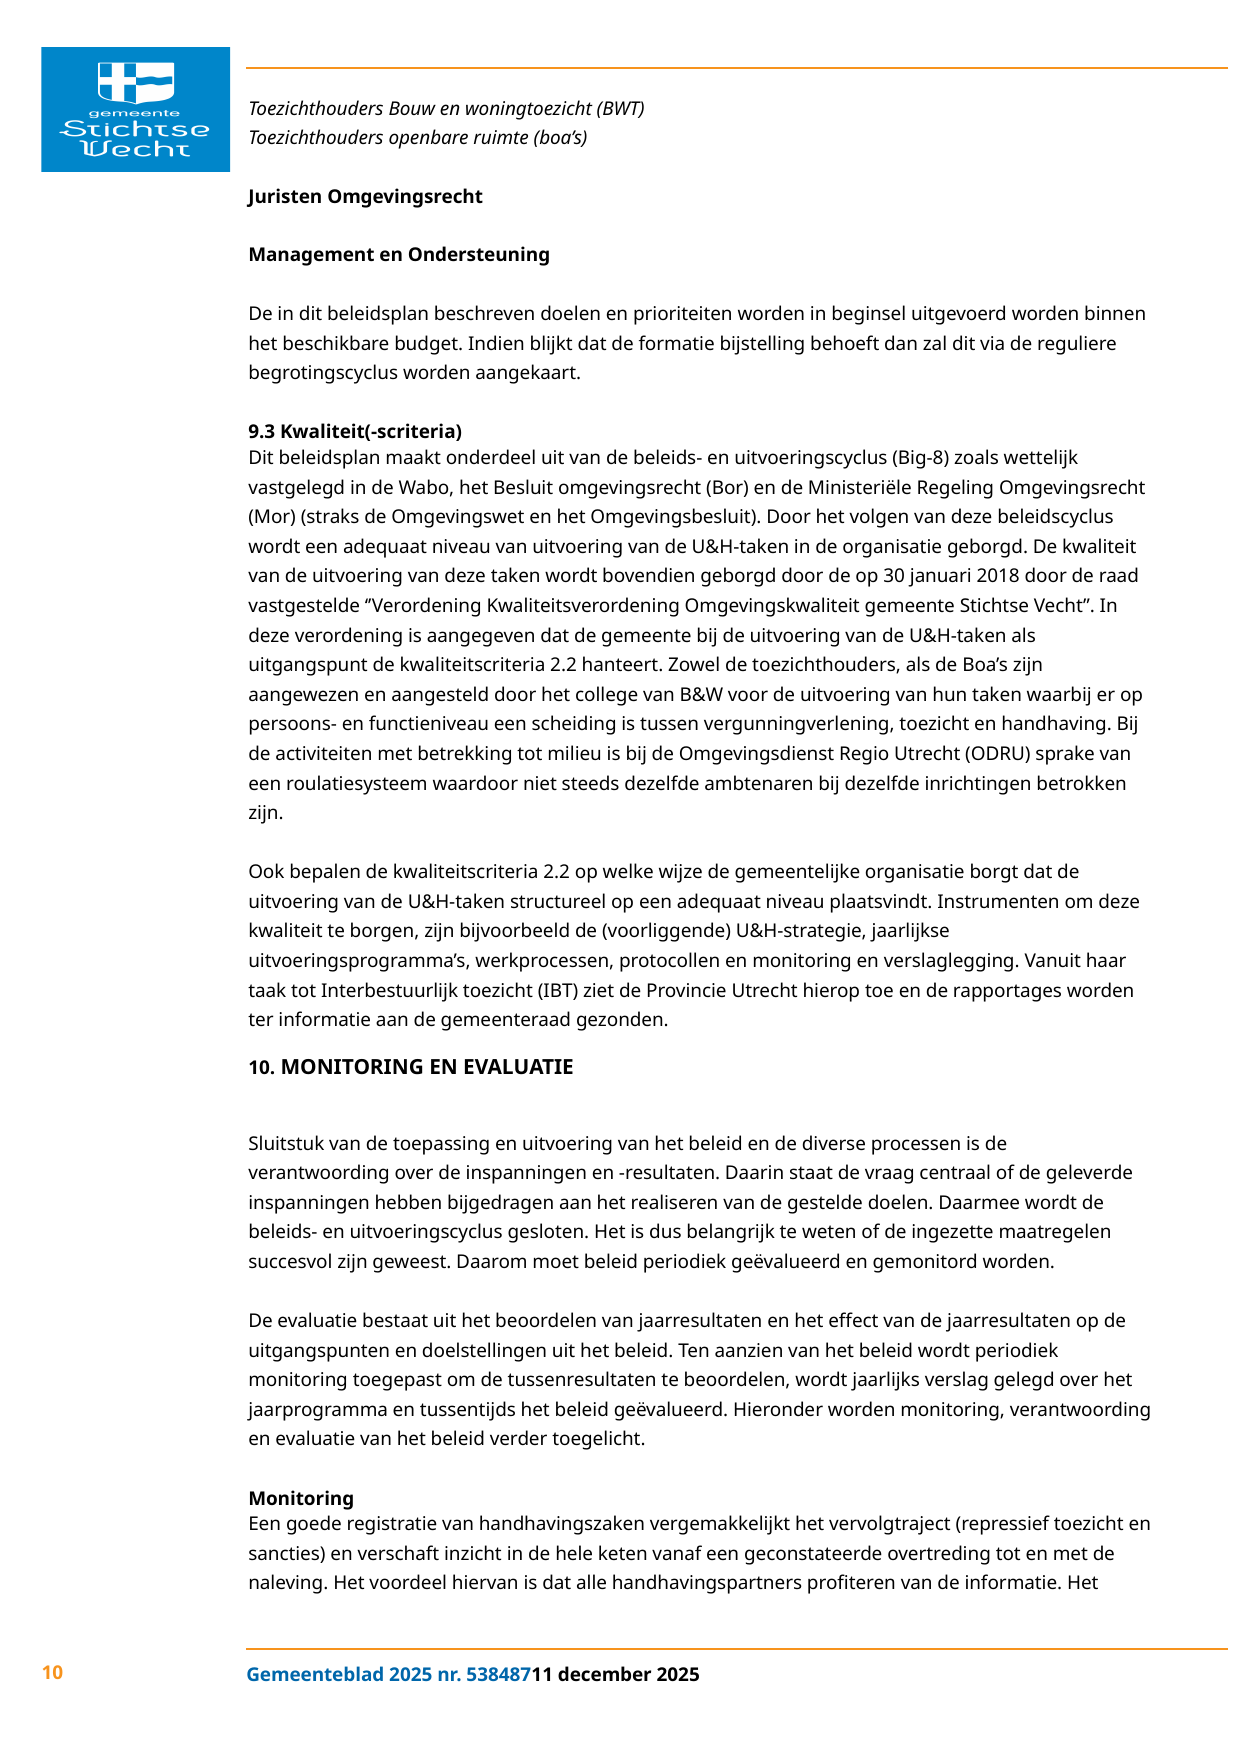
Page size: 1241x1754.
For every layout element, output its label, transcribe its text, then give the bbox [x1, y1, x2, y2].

picture [137, 63, 174, 103]
table_header Management en Ondersteuning [248, 242, 1152, 267]
text De in dit beleidsplan beschreven doelen en prioriteiten worden in beginsel uitgevoerd worden binnen het beschikbare budget. Indien blijkt dat de formatie bijstelling behoeft dan zal dit via de reguliere begrotingscyclus worden aangekaart. [248, 300, 1152, 385]
text De evaluatie bestaat uit het beoordelen van jaarresultaten en het effect van de jaarresultaten op de uitgangspunten en doelstellingen uit het beleid. Ten aanzien van het beleid wordt periodiek monitoring toegepast om de tussenresultaten te beoordelen, wordt jaarlijks verslag gelegd over het jaarprogramma en tussentijds het beleid geëvalueerd. Hieronder worden monitoring, verantwoording en evaluatie van het beleid verder toegelicht. [248, 1307, 1152, 1451]
text Een goede registratie van handhavingszaken vergemakkelijkt het vervolgtraject (repressief toezicht en sancties) en verschaft inzicht in de hele keten vanaf een geconstateerde overtreding tot en met de naleving. Het voordeel hiervan is dat alle handhavingspartners profiteren van de informatie. Het [248, 1510, 1152, 1595]
text Sluitstuk van de toepassing en uitvoering van het beleid en de diverse processen is de verantwoording over de inspanningen en -resultaten. Daarin staat de vraag centraal of de geleverde inspanningen hebben bijgedragen aan het realiseren van de gestelde doelen. Daarmee wordt de beleids- en uitvoeringscyclus gesloten. Het is dus belangrijk te weten of de ingezette maatregelen succesvol zijn geweest. Daarom moet beleid periodiek geëvalueerd en gemonitord worden. [248, 1130, 1152, 1274]
text Dit beleidsplan maakt onderdeel uit van de beleids- en uitvoeringscyclus (Big-8) zoals wettelijk vastgelegd in de Wabo, het Besluit omgevingsrecht (Bor) en de Ministeriële Regeling Omgevingsrecht (Mor) (straks de Omgevingswet en het Omgevingsbesluit). Door het volgen van deze beleidscyclus wordt een adequaat niveau van uitvoering van de U&H-taken in de organisatie geborgd. De kwaliteit van de uitvoering van deze taken wordt bovendien geborgd door de op 30 januari 2018 door de raad vastgestelde ‘’Verordening Kwaliteitsverordening Omgevingskwaliteit gemeente Stichtse Vecht’’. In deze verordening is aangegeven dat de gemeente bij de uitvoering van de U&H-taken als uitgangspunt de kwaliteitscriteria 2.2 hanteert. Zowel de toezichthouders, als de Boa’s zijn aangewezen en aangesteld door het college van B&W voor de uitvoering van hun taken waarbij er op persoons- en functieniveau een scheiding is tussen vergunningverlening, toezicht en handhaving. Bij de activiteiten met betrekking tot milieu is bij de Omgevingsdienst Regio Utrecht (ODRU) sprake van een roulatiesysteem waardoor niet steeds dezelfde ambtenaren bij dezelfde inrichtingen betrokken zijn. [248, 444, 1152, 825]
text 9.3 Kwaliteit(-scriteria) [248, 418, 1152, 444]
text Ook bepalen de kwaliteitscriteria 2.2 op welke wijze de gemeentelijke organisatie borgt dat de uitvoering van de U&H-taken structureel op een adequaat niveau plaatsvindt. Instrumenten om deze kwaliteit te borgen, zijn bijvoorbeeld de (voorliggende) U&H-strategie, jaarlijkse uitvoeringsprogramma’s, werkprocessen, protocollen en monitoring en verslaglegging. Vanuit haar taak tot Interbestuurlijk toezicht (IBT) ziet de Provincie Utrecht hierop toe en de rapportages worden ter informatie aan de gemeenteraad gezonden. [248, 858, 1152, 1032]
picture [99, 63, 135, 101]
text Monitoring [248, 1485, 1152, 1510]
text 10. MONITORING EN EVALUATIE [248, 1052, 1152, 1080]
table_header Juristen Omgevingsrecht [248, 183, 1152, 209]
table_header Toezichthouders Bouw en woningtoezicht (BWT) Toezichthouders openbare ruimte (boa’s) [248, 95, 1152, 150]
